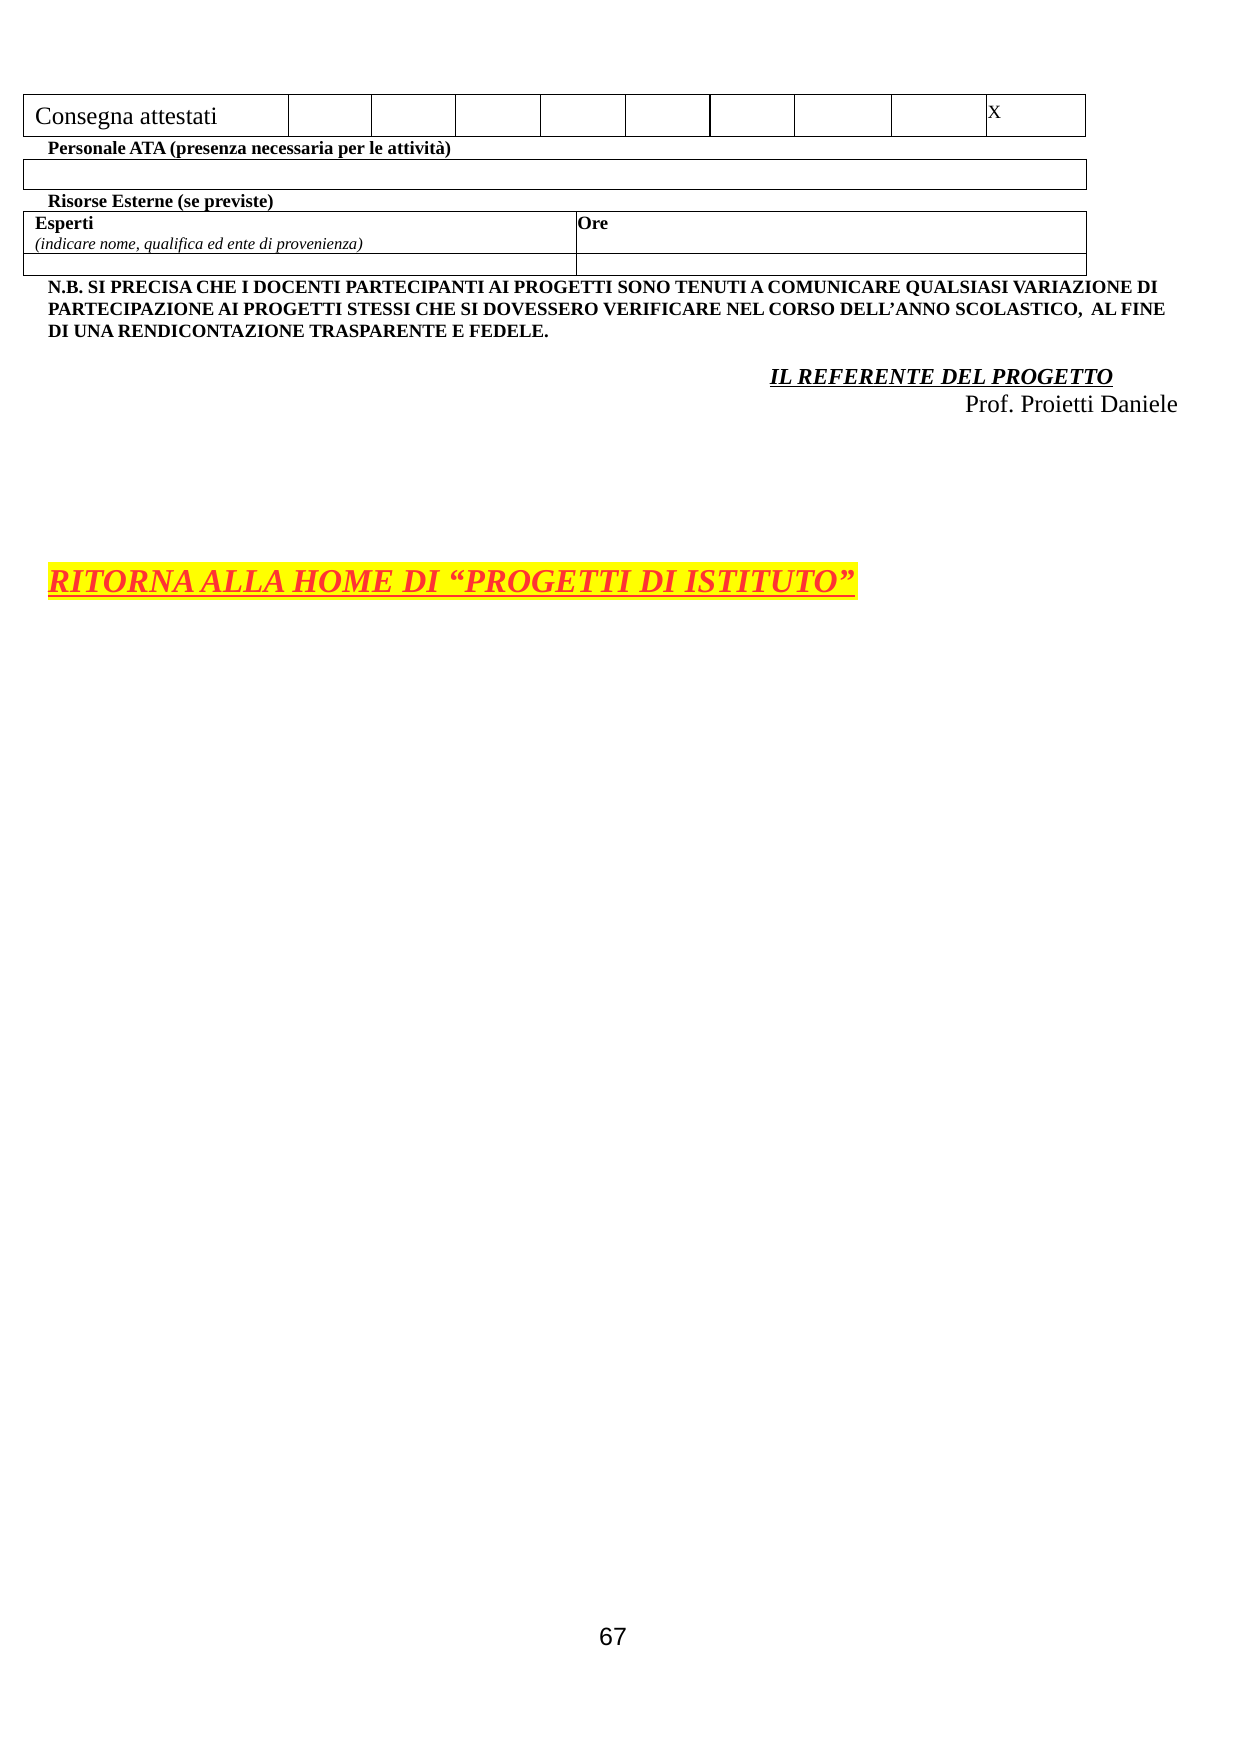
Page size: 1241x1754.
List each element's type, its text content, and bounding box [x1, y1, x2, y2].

table_cell Consegna attestati [24, 95, 288, 136]
table_cell [456, 95, 540, 136]
table_header Esperti (indicare nome, qualifica ed ente di provenienza) [24, 212, 576, 253]
table_cell [626, 95, 709, 136]
table_cell [372, 95, 455, 136]
table_cell [711, 95, 794, 136]
text IL REFERENTE DEL PROGETTO [48, 363, 1178, 389]
text Prof. Proietti Daniele [48, 389, 1178, 418]
text RITORNA ALLA HOME DI “PROGETTI DI ISTITUTO” [48, 562, 1178, 600]
text Personale ATA (presenza necessaria per le attività) [48, 137, 1178, 159]
table_cell [541, 95, 625, 136]
table_cell [289, 95, 371, 136]
table_cell [795, 95, 891, 136]
table_cell X [987, 95, 1085, 136]
table_cell [577, 254, 1086, 275]
table_header Ore [577, 212, 1086, 253]
table_cell [892, 95, 986, 136]
text N.B. SI PRECISA CHE I DOCENTI PARTECIPANTI AI PROGETTI SONO TENUTI A COMUNICARE QUALSIASI VARIAZIONE DI PARTECIPAZIONE AI PROGETTI STESSI CHE SI DOVESSERO VERIFICARE NEL CORSO DELL’ANNO SCOLASTICO, AL FINE DI UNA RENDICONTAZIONE TRASPARENTE E FEDELE. [48, 276, 1178, 341]
table_cell [24, 254, 576, 275]
table_header [24, 160, 1086, 188]
text Risorse Esterne (se previste) [48, 189, 1178, 211]
